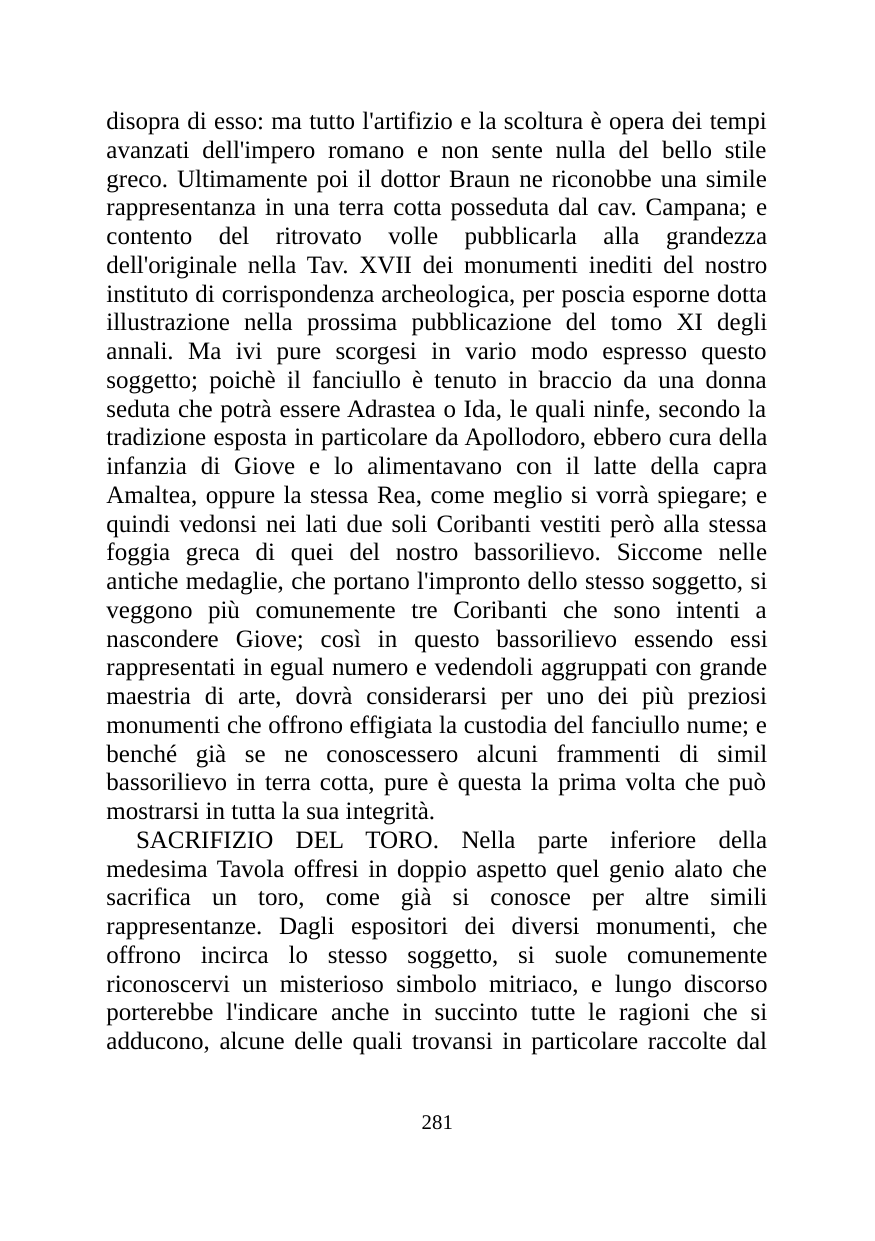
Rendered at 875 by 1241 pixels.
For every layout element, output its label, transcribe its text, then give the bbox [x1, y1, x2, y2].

text SACRIFIZIO DEL TORO. Nella parte inferiore della medesima Tavola offresi in doppio aspetto quel genio alato che sacrifica un toro, come già si conosce per altre simili rappresentanze. Dagli espositori dei diversi monumenti, che offrono incirca lo stesso soggetto, si suole comunemente riconoscervi un misterioso simbolo mitriaco, e lungo discorso porterebbe l'indicare anche in succinto tutte le ragioni che si adducono, alcune delle quali trovansi in particolare raccolte dal [106, 825, 768, 1055]
text disopra di esso: ma tutto l'artifizio e la scoltura è opera dei tempi avanzati dell'impero romano e non sente nulla del bello stile greco. Ultimamente poi il dottor Braun ne riconobbe una simile rappresentanza in una terra cotta posseduta dal cav. Campana; e contento del ritrovato volle pubblicarla alla grandezza dell'originale nella Tav. XVII dei monumenti inediti del nostro instituto di corrispondenza archeologica, per poscia esporne dotta illustrazione nella prossima pubblicazione del tomo XI degli annali. Ma ivi pure scorgesi in vario modo espresso questo soggetto; poichè il fanciullo è tenuto in braccio da una donna seduta che potrà essere Adrastea o Ida, le quali ninfe, secondo la tradizione esposta in particolare da Apollodoro, ebbero cura della infanzia di Giove e lo alimentavano con il latte della capra Amaltea, oppure la stessa Rea, come meglio si vorrà spiegare; e quindi vedonsi nei lati due soli Coribanti vestiti però alla stessa foggia greca di quei del nostro bassorilievo. Siccome nelle antiche medaglie, che portano l'impronto dello stesso soggetto, si veggono più comunemente tre Coribanti che sono intenti a nascondere Giove; così in questo bassorilievo essendo essi rappresentati in egual numero e vedendoli aggruppati con grande maestria di arte, dovrà considerarsi per uno dei più preziosi monumenti che offrono effigiata la custodia del fanciullo nume; e benché già se ne conoscessero alcuni frammenti di simil bassorilievo in terra cotta, pure è questa la prima volta che può mostrarsi in tutta la sua integrità. [106, 106, 768, 825]
